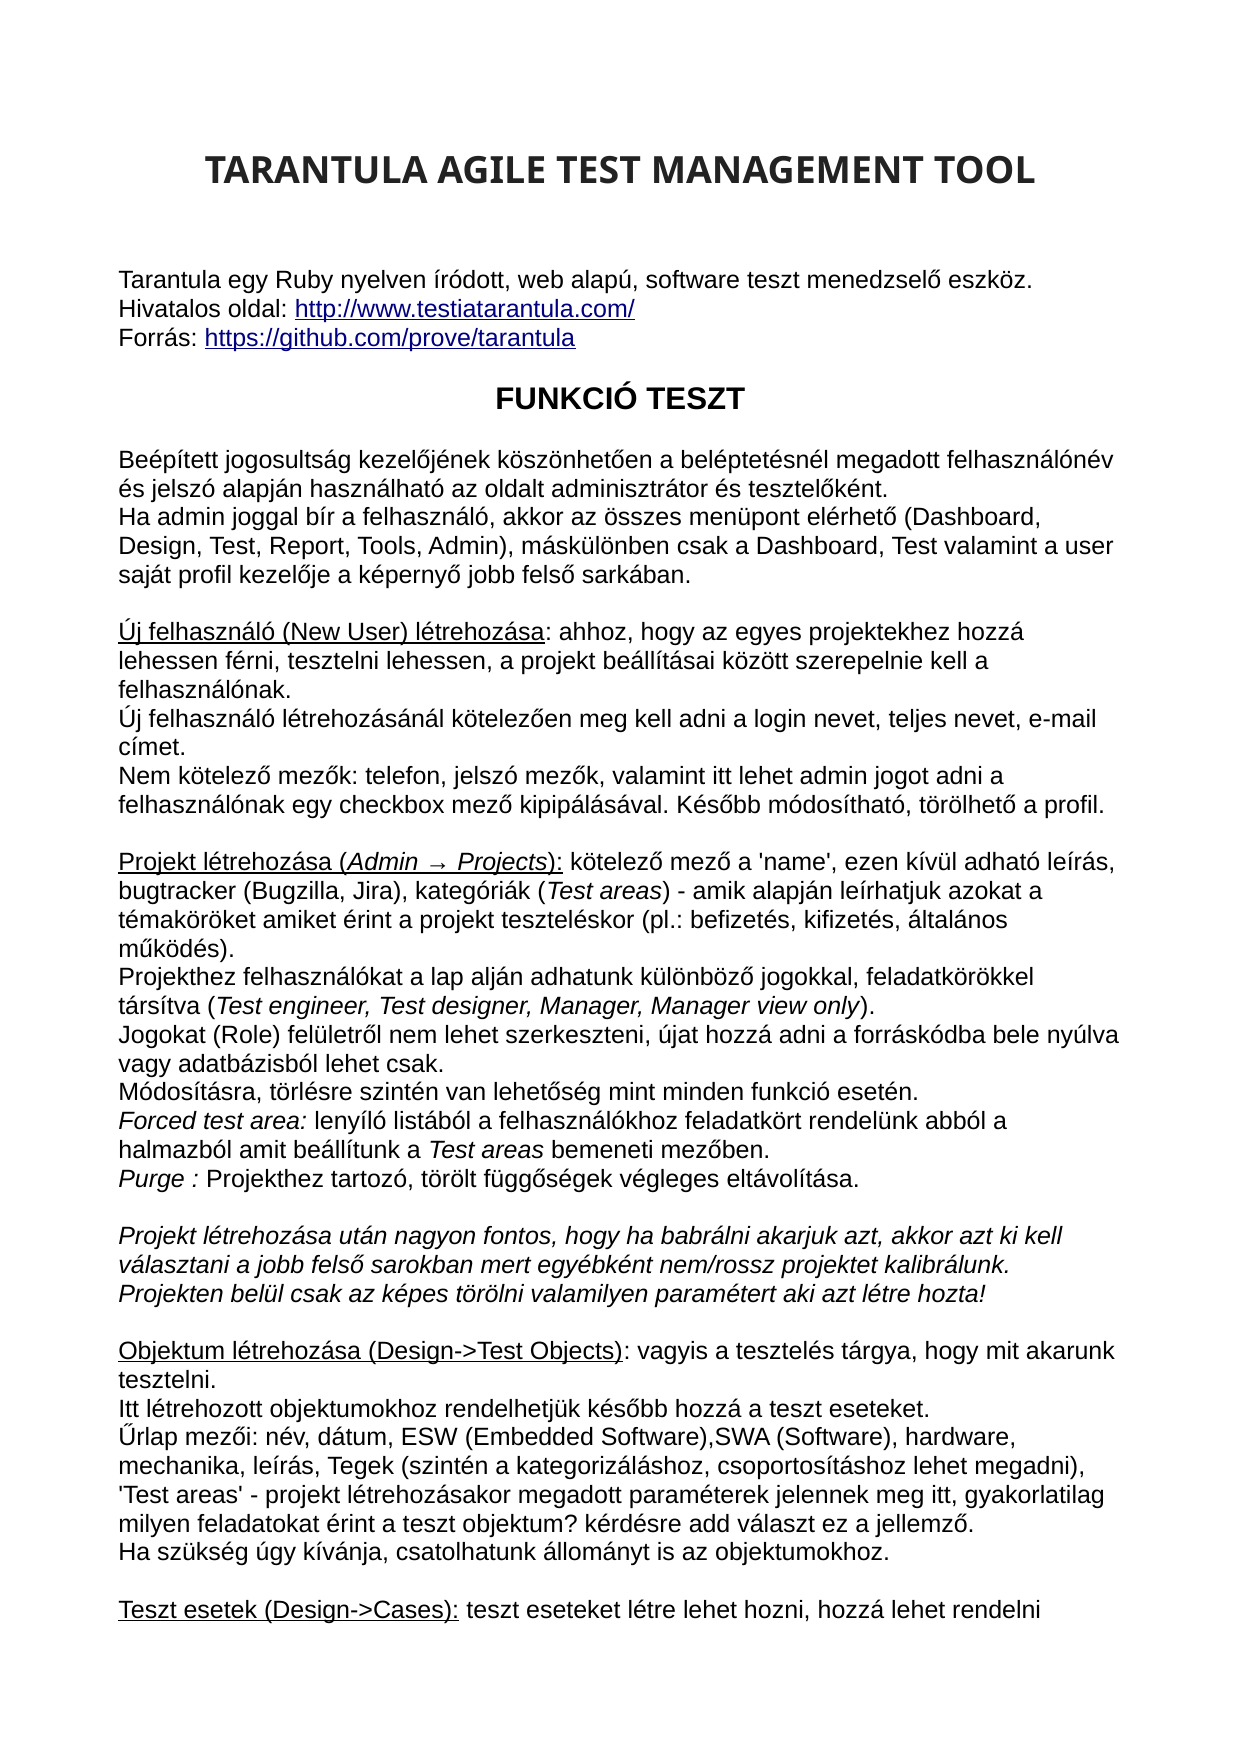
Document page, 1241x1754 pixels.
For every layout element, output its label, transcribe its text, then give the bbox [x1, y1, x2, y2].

text Hivatalos oldal: http://www.testiatarantula.com/ Forrás: https://github.com/prove/tarantula [118, 294, 1122, 351]
text Purge : Projekthez tartozó, törölt függőségek végleges eltávolítása. [118, 1164, 1122, 1192]
text FUNKCIÓ TESZT [118, 351, 1122, 445]
subtitle TARANTULA AGILE TEST MANAGEMENT TOOL [118, 143, 1122, 194]
text Projekt létrehozása után nagyon fontos, hogy ha babrálni akarjuk azt, akkor azt ki kell választani a jobb felső sarokban mert egyébként nem/rossz projektet kalibrálunk. Projekten belül csak az képes törölni valamilyen paramétert aki azt létre hozta! [118, 1221, 1122, 1307]
text Objektum létrehozása (Design->Test Objects): vagyis a tesztelés tárgya, hogy mit akarunk tesztelni. Itt létrehozott objektumokhoz rendelhetjük később hozzá a teszt eseteket. Űrlap mezői: név, dátum, ESW (Embedded Software),SWA (Software), hardware, mechanika, leírás, Tegek (szintén a kategorizáláshoz, csoportosításhoz lehet megadni), 'Test areas' - projekt létrehozásakor megadott paraméterek jelennek meg itt, gyakorlatilag milyen feladatokat érint a teszt objektum? kérdésre add választ ez a jellemző. Ha szükség úgy kívánja, csatolhatunk állományt is az objektumokhoz. [118, 1336, 1122, 1566]
text Új felhasználó (New User) létrehozása: ahhoz, hogy az egyes projektekhez hozzá lehessen férni, tesztelni lehessen, a projekt beállításai között szerepelnie kell a felhasználónak. Új felhasználó létrehozásánál kötelezően meg kell adni a login nevet, teljes nevet, e-mail címet. Nem kötelező mezők: telefon, jelszó mezők, valamint itt lehet admin jogot adni a felhasználónak egy checkbox mező kipipálásával. Később módosítható, törölhető a profil. [118, 617, 1122, 819]
text Tarantula egy Ruby nyelven íródott, web alapú, software teszt menedzselő eszköz. [118, 265, 1122, 294]
text Projekt létrehozása (Admin → Projects): kötelező mező a 'name', ezen kívül adható leírás, bugtracker (Bugzilla, Jira), kategóriák (Test areas) - amik alapján leírhatjuk azokat a témaköröket amiket érint a projekt teszteléskor (pl.: befizetés, kifizetés, általános működés). Projekthez felhasználókat a lap alján adhatunk különböző jogokkal, feladatkörökkel társítva (Test engineer, Test designer, Manager, Manager view only). Jogokat (Role) felületről nem lehet szerkeszteni, újat hozzá adni a forráskódba bele nyúlva vagy adatbázisból lehet csak. Módosításra, törlésre szintén van lehetőség mint minden funkció esetén. Forced test area: lenyíló listából a felhasználókhoz feladatkört rendelünk abból a halmazból amit beállítunk a Test areas bemeneti mezőben. [118, 847, 1122, 1164]
text Teszt esetek (Design->Cases): teszt eseteket létre lehet hozni, hozzá lehet rendelni [118, 1595, 1122, 1624]
text Beépített jogosultság kezelőjének köszönhetően a beléptetésnél megadott felhasználónév és jelszó alapján használható az oldalt adminisztrátor és tesztelőként. Ha admin joggal bír a felhasználó, akkor az összes menüpont elérhető (Dashboard, Design, Test, Report, Tools, Admin), máskülönben csak a Dashboard, Test valamint a user saját profil kezelője a képernyő jobb felső sarkában. [118, 445, 1122, 589]
